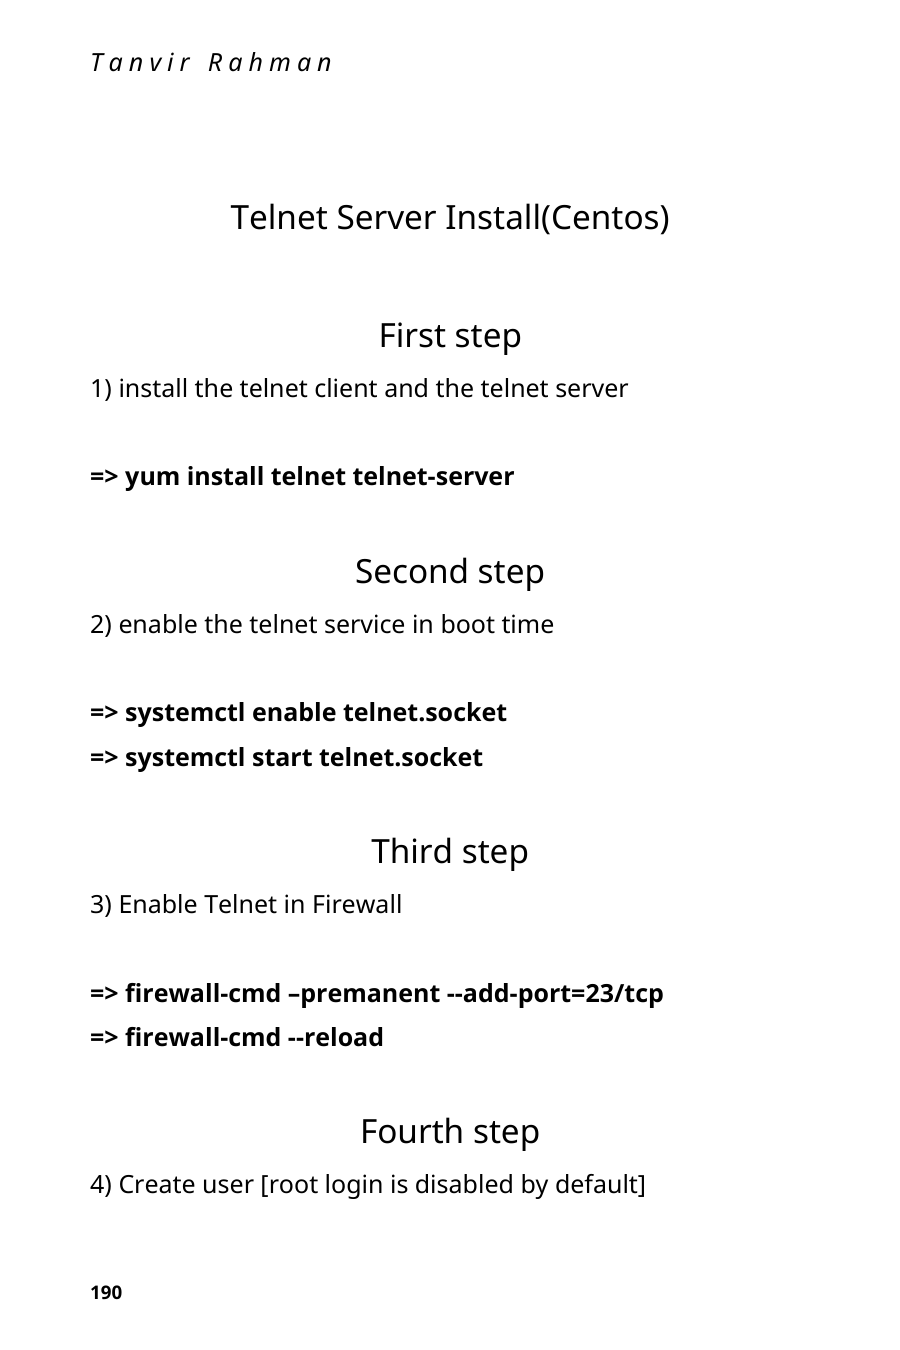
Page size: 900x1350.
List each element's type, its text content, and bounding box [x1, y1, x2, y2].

text 4) Create user [root login is disabled by default] [90, 1167, 810, 1201]
text Telnet Server Install(Centos) [90, 193, 810, 239]
text => firewall-cmd --reload [90, 1019, 810, 1054]
text First step [90, 311, 810, 357]
text => yum install telnet telnet-server [90, 459, 810, 493]
text Third step [90, 828, 810, 873]
text 3) Enable Telnet in Firewall [90, 887, 810, 921]
text 2) enable the telnet service in boot time [90, 606, 810, 641]
text Second step [90, 547, 810, 593]
text => systemctl enable telnet.socket [90, 695, 810, 729]
text 1) install the telnet client and the telnet server [90, 370, 810, 404]
text Fourth step [90, 1108, 810, 1153]
text => systemctl start telnet.socket [90, 739, 810, 773]
text => firewall-cmd –premanent --add-port=23/tcp [90, 975, 810, 1009]
